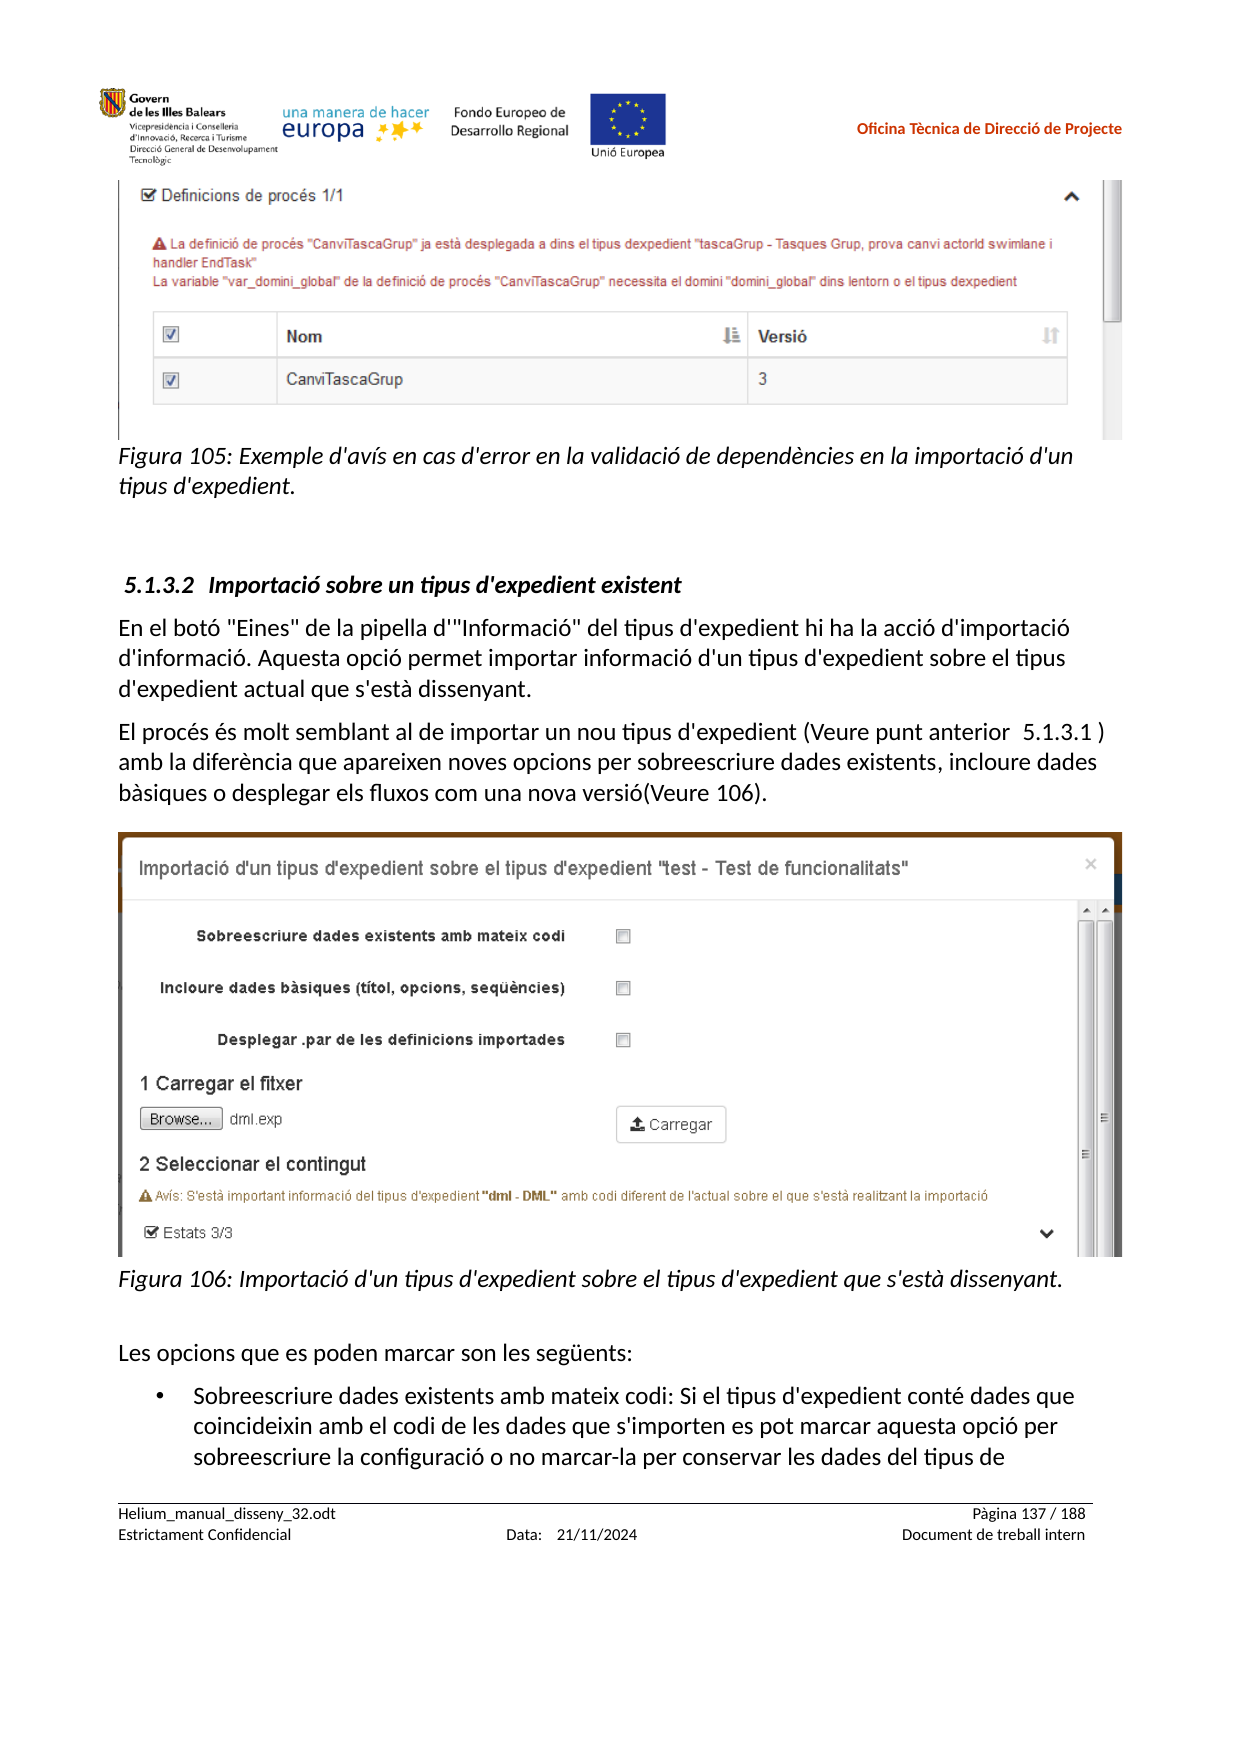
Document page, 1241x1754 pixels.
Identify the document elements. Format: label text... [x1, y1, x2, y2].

subtitle Importació sobre un tipus d'expedient existent [118, 569, 1122, 599]
text Figura 105: Exemple d'avís en cas d'error en la validació de dependències en la importació d'un tipus d'expedient. [118, 440, 1122, 501]
text El procés és molt semblant al de importar un nou tipus d'expedient (Veure punt anterior 5.1.3.1 ) amb la diferència que apareixen noves opcions per sobreescriure dades existents, incloure dades bàsiques o desplegar els fluxos com una nova versió(Veure 106). [118, 716, 1122, 807]
picture [99, 87, 668, 166]
list Sobreescriure dades existents amb mateix codi: Si el tipus d'expedient conté dades que coincideixin amb el codi de les dades que s'importen es pot marcar aquesta opció per sobreescriure la configuració o no marcar-la per conservar les dades del tipus de [156, 1380, 1122, 1471]
picture [118, 832, 1123, 1257]
text Les opcions que es poden marcar son les següents: [118, 1337, 1122, 1367]
text En el botó "Eines" de la pipella d'"Informació" del tipus d'expedient hi ha la acció d'importació d'informació. Aquesta opció permet importar informació d'un tipus d'expedient sobre el tipus d'expedient actual que s'està dissenyant. [118, 612, 1122, 703]
picture [118, 180, 1123, 440]
text Figura 106: Importació d'un tipus d'expedient sobre el tipus d'expedient que s'està dissenyant. [118, 1257, 1122, 1294]
